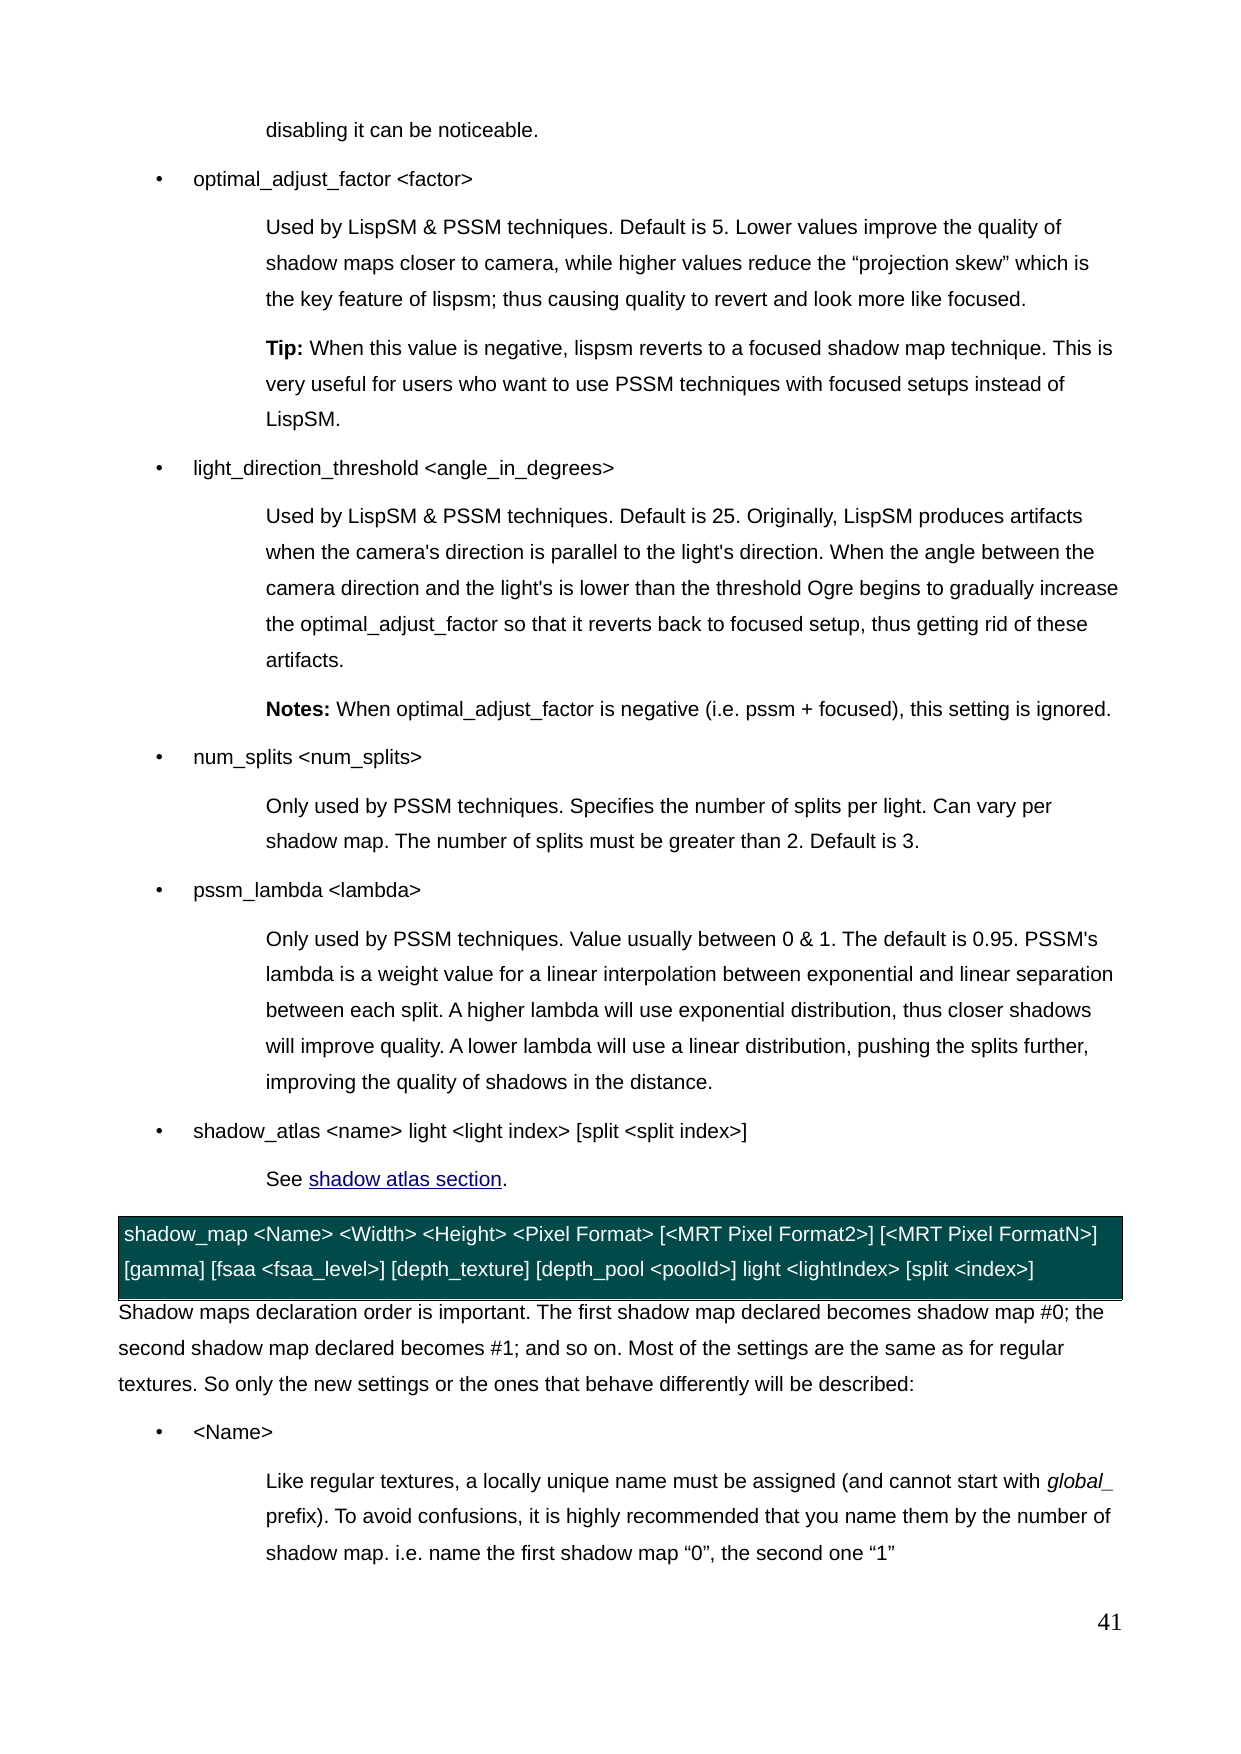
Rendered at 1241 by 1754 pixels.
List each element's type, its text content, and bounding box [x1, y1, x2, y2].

list light_direction_threshold <angle_in_degrees> [156, 456, 1122, 480]
list num_splits <num_splits> [156, 745, 1122, 769]
text Only used by PSSM techniques. Value usually between 0 & 1. The default is 0.95. PSSM's lambda is a weight value for a linear interpolation between exponential and linear separation between each split. A higher lambda will use exponential distribution, thus closer shadows will improve quality. A lower lambda will use a linear distribution, pushing the splits further, improving the quality of shadows in the distance. [266, 926, 1122, 1094]
list <Name> [156, 1420, 1122, 1444]
table_header shadow_map <Name> <Width> <Height> <Pixel Format> [<MRT Pixel Format2>] [<MRT Pixel FormatN>] [gamma] [fsaa <fsaa_level>] [depth_texture] [depth_pool <poolId>] light <lightIndex> [split <index>] [119, 1217, 1122, 1299]
text Used by LispSM & PSSM techniques. Default is 25. Originally, LispSM produces artifacts when the camera's direction is parallel to the light's direction. When the angle between the camera direction and the light's is lower than the threshold Ogre begins to gradually increase the optimal_adjust_factor so that it reverts back to focused setup, thus getting rid of these artifacts. [266, 504, 1122, 672]
list pssm_lambda <lambda> [156, 878, 1122, 902]
text Used by LispSM & PSSM techniques. Default is 5. Lower values improve the quality of shadow maps closer to camera, while higher values reduce the “projection skew” which is the key feature of lispsm; thus causing quality to revert and look more like focused. [266, 215, 1122, 311]
text Like regular textures, a locally unique name must be assigned (and cannot start with global_ prefix). To avoid confusions, it is highly recommended that you name them by the number of shadow map. i.e. name the first shadow map “0”, the second one “1” [266, 1468, 1122, 1564]
text Only used by PSSM techniques. Specifies the number of splits per light. Can vary per shadow map. The number of splits must be greater than 2. Default is 3. [266, 793, 1122, 853]
text disabling it can be noticeable. [266, 118, 1122, 142]
text See shadow atlas section. [266, 1167, 1122, 1191]
text Notes: When optimal_adjust_factor is negative (i.e. pssm + focused), this setting is ignored. [266, 696, 1122, 720]
list optimal_adjust_factor <factor> [156, 167, 1122, 191]
text Shadow maps declaration order is important. The first shadow map declared becomes shadow map #0; the second shadow map declared becomes #1; and so on. Most of the settings are the same as for regular textures. So only the new settings or the ones that behave differently will be described: [118, 1301, 1122, 1395]
list shadow_atlas <name> light <light index> [split <split index>] [156, 1118, 1122, 1143]
text Tip: When this value is negative, lispsm reverts to a focused shadow map technique. This is very useful for users who want to use PSSM techniques with focused setups instead of LispSM. [266, 335, 1122, 431]
